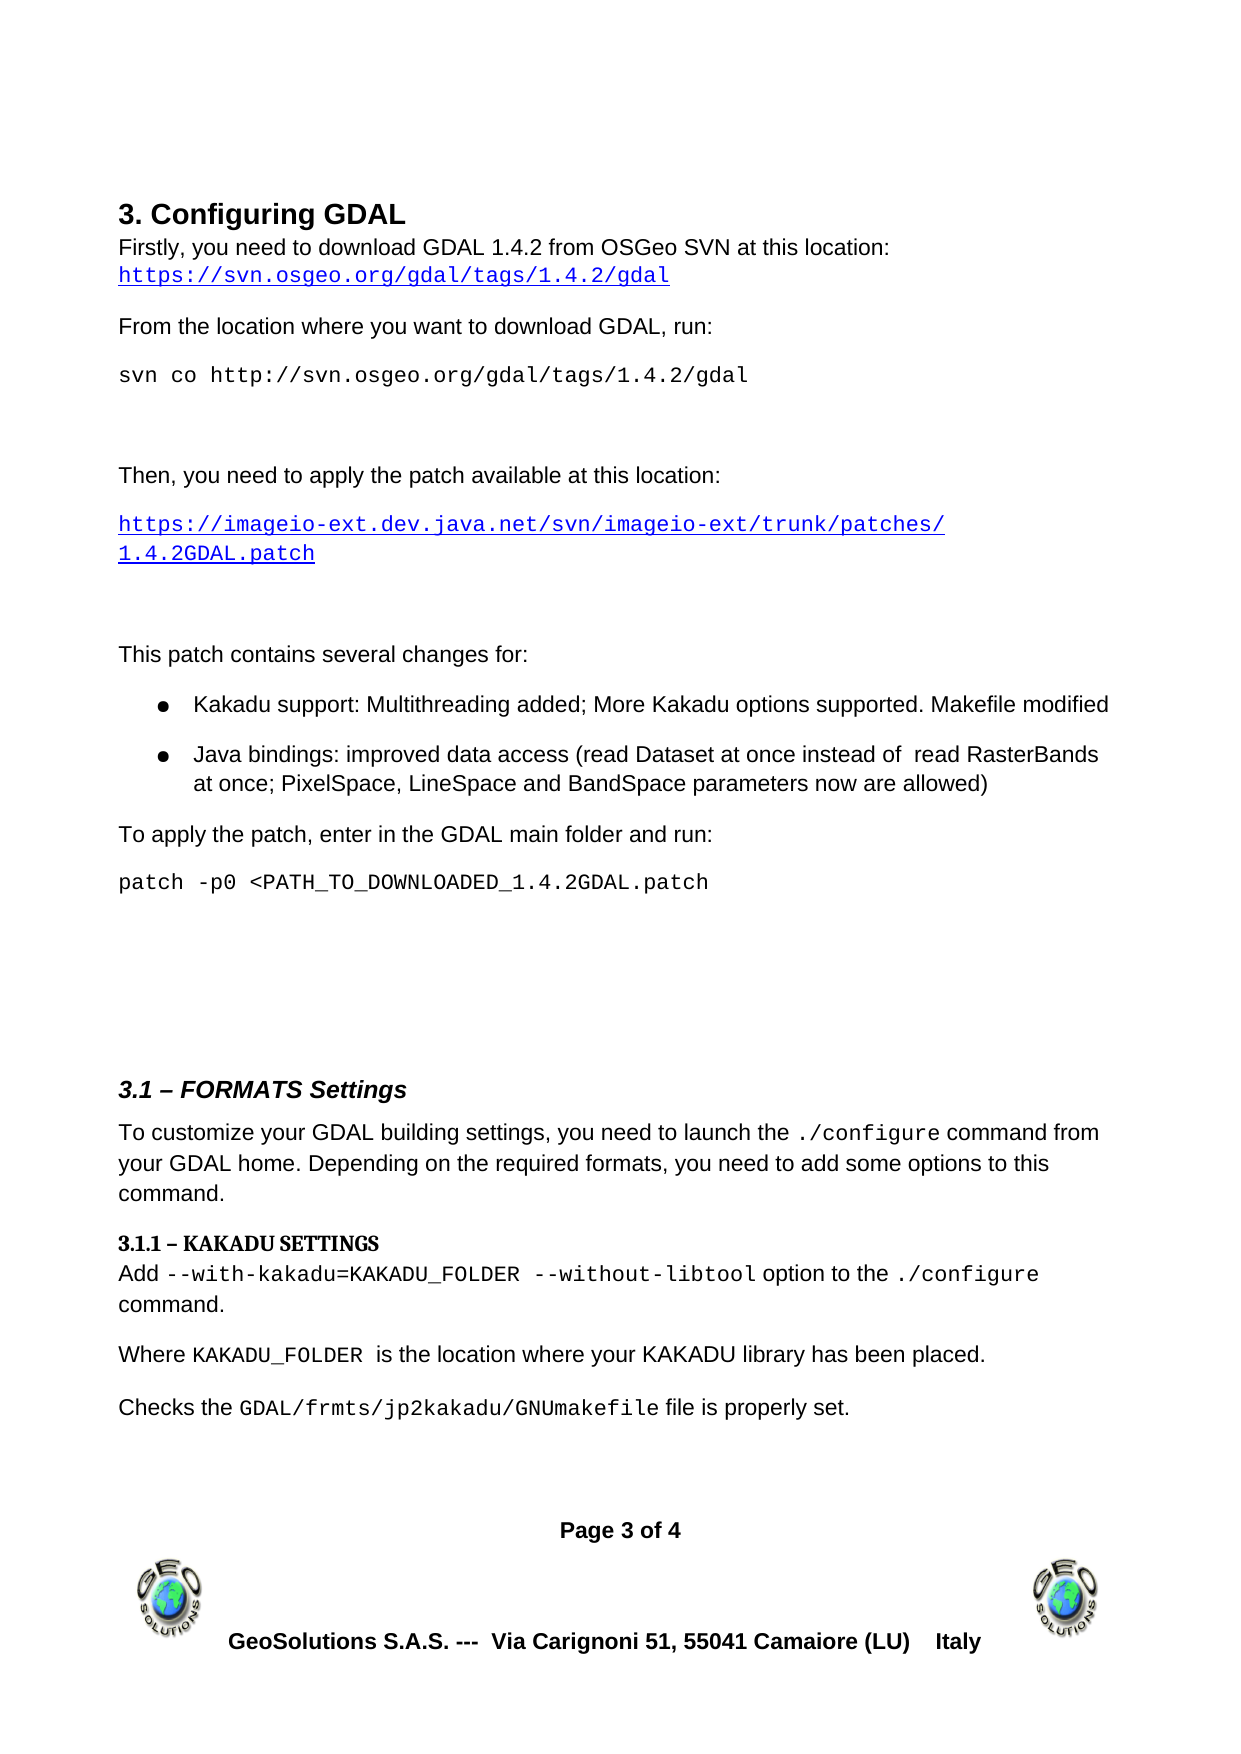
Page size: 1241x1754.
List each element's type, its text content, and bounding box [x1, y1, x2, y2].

picture [134, 1552, 205, 1641]
text Firstly, you need to download GDAL 1.4.2 from OSGeo SVN at this location: https://svn.osgeo.org/gdal/tags/1.4.2/gdal [118, 235, 1122, 289]
subtitle 3.1.1 – KAKADU SETTINGS [118, 1231, 1122, 1257]
text svn co http://svn.osgeo.org/gdal/tags/1.4.2/gdal [118, 364, 1122, 388]
text Checks the GDAL/frmts/jp2kakadu/GNUmakefile file is properly set. [118, 1394, 1122, 1421]
text To apply the patch, enter in the GDAL main folder and run: [118, 821, 1122, 847]
text https://imageio-ext.dev.java.net/svn/imageio-ext/trunk/patches/1.4.2GDAL.patch [118, 513, 1122, 567]
list Kakadu support: Multithreading added; More Kakadu options supported. Makefile modified [156, 692, 1122, 717]
subtitle 3.1 – FORMATS Settings [118, 1076, 1122, 1103]
text From the location where you want to download GDAL, run: [118, 313, 1122, 339]
text patch -p0 <PATH_TO_DOWNLOADED_1.4.2GDAL.patch [118, 872, 1122, 896]
text To customize your GDAL building settings, you need to launch the ./configure command from your GDAL home. Depending on the required formats, you need to add some options to this command. [118, 1120, 1122, 1206]
subtitle 3. Configuring GDAL [118, 198, 1122, 230]
list Java bindings: improved data access (read Dataset at once instead of read RasterBands at once; PixelSpace, LineSpace and BandSpace parameters now are allowed) [156, 742, 1122, 797]
text Then, you need to apply the patch available at this location: [118, 463, 1122, 489]
picture [1030, 1552, 1101, 1641]
text Add --with-kakadu=KAKADU_FOLDER --without-libtool option to the ./configure command. [118, 1261, 1122, 1317]
text This patch contains several changes for: [118, 641, 1122, 667]
text Where KAKADU_FOLDER is the location where your KAKADU library has been placed. [118, 1342, 1122, 1369]
